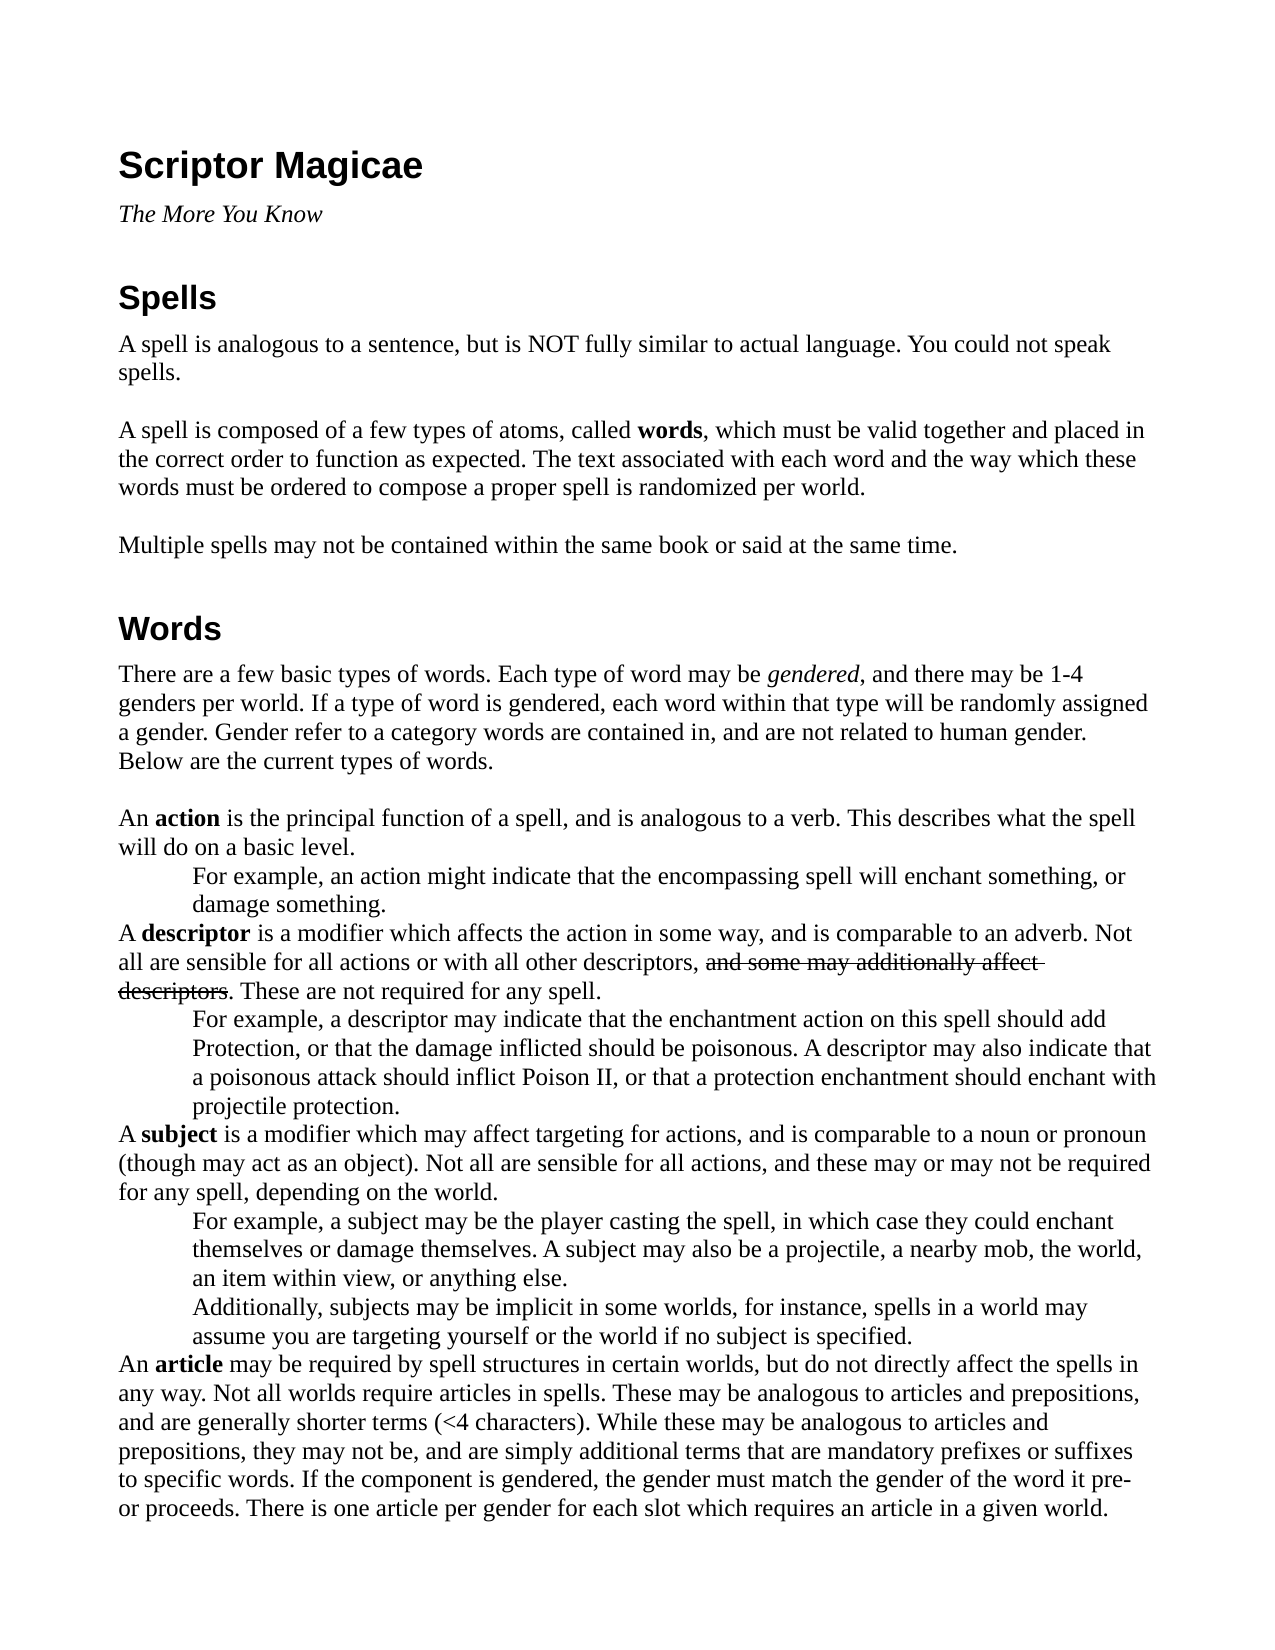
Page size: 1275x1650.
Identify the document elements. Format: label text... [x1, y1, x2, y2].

text The More You Know [118, 199, 1157, 228]
text For example, an action might indicate that the encompassing spell will enchant something, or damage something. [192, 861, 1157, 918]
text For example, a subject may be the player casting the spell, in which case they could enchant themselves or damage themselves. A subject may also be a projectile, a nearby mob, the world, an item within view, or anything else. [192, 1206, 1157, 1292]
text Additionally, subjects may be implicit in some worlds, for instance, spells in a world may assume you are targeting yourself or the world if no subject is specified. [192, 1292, 1157, 1349]
text A subject is a modifier which may affect targeting for actions, and is comparable to a noun or pronoun (though may act as an object). Not all are sensible for all actions, and these may or may not be required for any spell, depending on the world. [118, 1119, 1157, 1206]
text A descriptor is a modifier which affects the action in some way, and is comparable to an adverb. Not all are sensible for all actions or with all other descriptors, and some may additionally affect descriptors. These are not required for any spell. [118, 918, 1157, 1004]
text A spell is composed of a few types of atoms, called words, which must be valid together and placed in the correct order to function as expected. The text associated with each word and the way which these words must be ordered to compose a proper spell is randomized per world. [118, 415, 1157, 501]
text An action is the principal function of a spell, and is analogous to a verb. This describes what the spell will do on a basic level. [118, 803, 1157, 861]
text For example, a descriptor may indicate that the enchantment action on this spell should add Protection, or that the damage inflicted should be poisonous. A descriptor may also indicate that a poisonous attack should inflict Poison II, or that a protection enchantment should enchant with projectile protection. [192, 1004, 1157, 1119]
subtitle Words [118, 608, 1157, 647]
subtitle Scriptor Magicae [118, 143, 1157, 187]
text An article may be required by spell structures in certain worlds, but do not directly affect the spells in any way. Not all worlds require articles in spells. These may be analogous to articles and prepositions, and are generally shorter terms (<4 characters). While these may be analogous to articles and prepositions, they may not be, and are simply additional terms that are mandatory prefixes or suffixes to specific words. If the component is gendered, the gender must match the gender of the word it pre- or proceeds. There is one article per gender for each slot which requires an article in a given world. [118, 1349, 1157, 1522]
text Multiple spells may not be contained within the same book or said at the same time. [118, 530, 1157, 559]
text A spell is analogous to a sentence, but is NOT fully similar to actual language. You could not speak spells. [118, 329, 1157, 386]
subtitle Spells [118, 278, 1157, 316]
text Below are the current types of words. [118, 746, 1157, 774]
text There are a few basic types of words. Each type of word may be gendered, and there may be 1-4 genders per world. If a type of word is gendered, each word within that type will be randomly assigned a gender. Gender refer to a category words are contained in, and are not related to human gender. [118, 659, 1157, 746]
